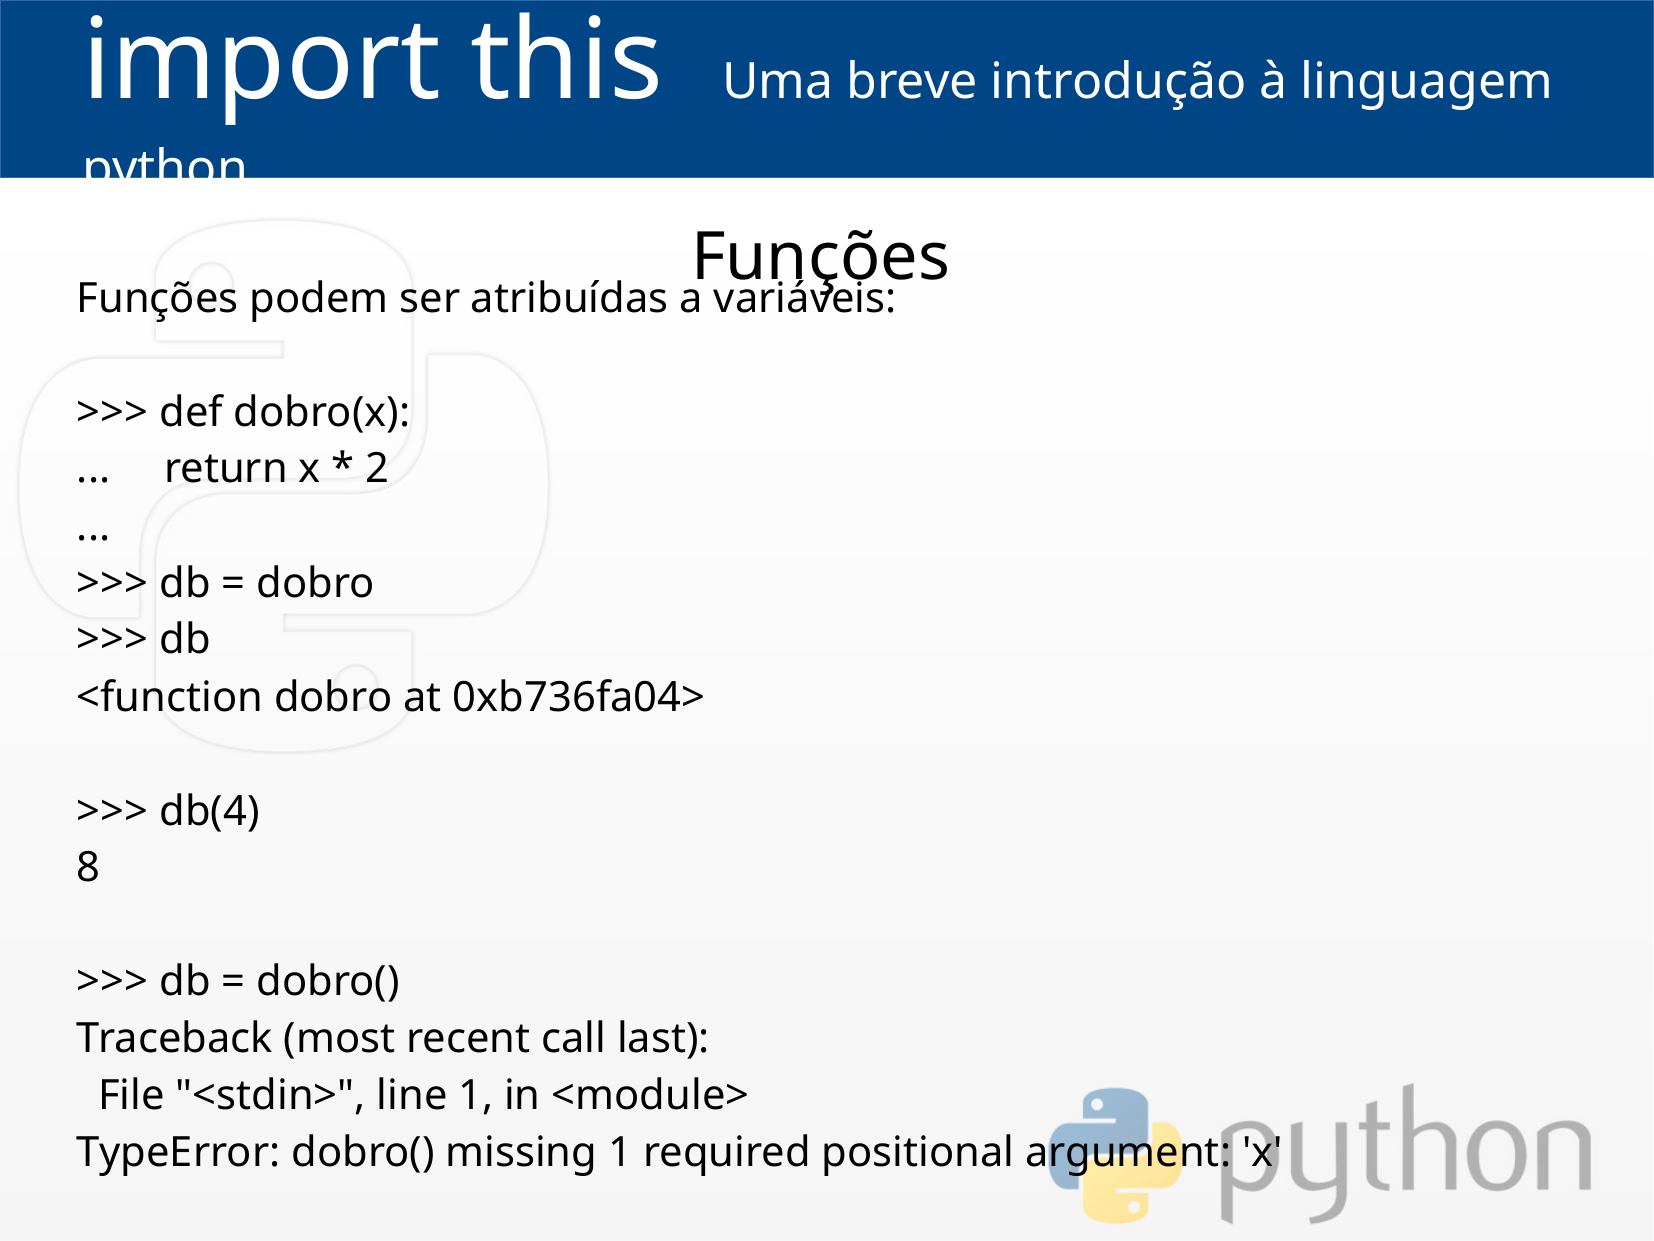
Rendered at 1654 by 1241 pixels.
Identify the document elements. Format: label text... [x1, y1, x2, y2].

picture [986, 1155, 996, 1163]
picture [323, 1151, 336, 1163]
picture [390, 1151, 403, 1163]
picture [0, 200, 1654, 1241]
title import this Uma breve introdução à linguagem python [82, 1, 1571, 178]
picture [935, 1151, 948, 1163]
picture [1031, 1155, 1041, 1163]
picture [232, 1151, 245, 1163]
picture [715, 1151, 727, 1163]
subtitle Funções podem ser atribuídas a variáveis: >>> def dobro(x): ... return x * 2 ... >>> db = dobro >>> db <function dobro at 0xb736fa04> >>> db(4) 8 >>> db = dobro() Traceback (most recent call last): File "<stdin>", line 1, in <module> TypeError: dobro() missing 1 required positional argument: 'x' [76, 295, 1565, 1151]
picture [106, 1151, 113, 1162]
picture [577, 1151, 589, 1163]
picture [1098, 1151, 1110, 1163]
picture [791, 1151, 803, 1163]
picture [297, 1151, 309, 1163]
picture [853, 1151, 866, 1163]
text_box Funções [106, 200, 1536, 296]
picture [1071, 1151, 1083, 1163]
picture [689, 1151, 701, 1163]
text_box [0, 0, 1654, 178]
picture [349, 1151, 362, 1163]
picture [828, 1151, 841, 1163]
picture [127, 1151, 140, 1163]
